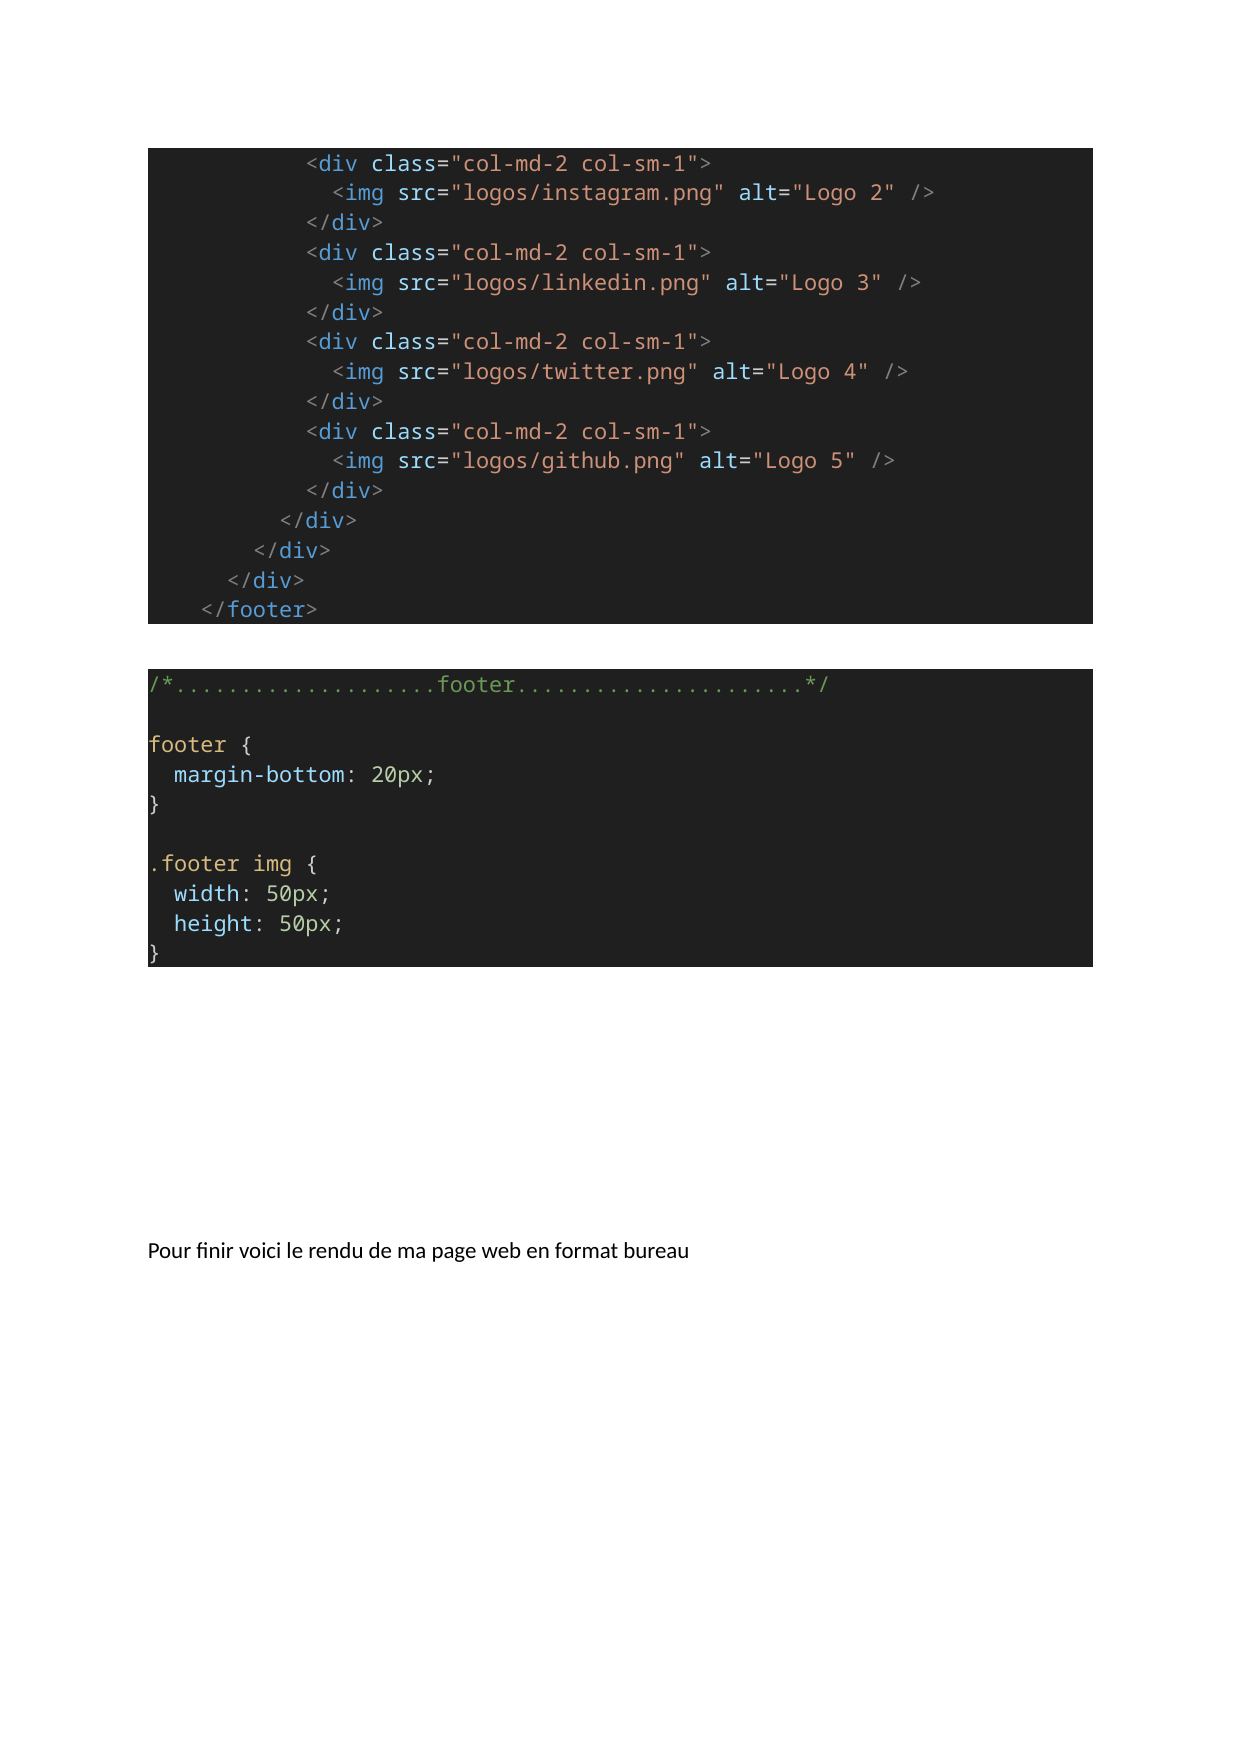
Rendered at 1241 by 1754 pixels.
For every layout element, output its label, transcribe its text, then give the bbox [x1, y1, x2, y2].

text </div> [148, 535, 1093, 565]
text margin-bottom: 20px; [148, 758, 1093, 788]
text } [148, 937, 1093, 967]
text .footer img { [148, 848, 1093, 878]
text height: 50px; [148, 907, 1093, 937]
text footer { [148, 729, 1093, 758]
text <div class="col-md-2 col-sm-1"> [148, 148, 1093, 177]
text </div> [148, 565, 1093, 594]
text <div class="col-md-2 col-sm-1"> [148, 237, 1093, 267]
text </footer> [148, 594, 1093, 624]
text <img src="logos/github.png" alt="Logo 5" /> [148, 446, 1093, 475]
text </div> [148, 207, 1093, 237]
text </div> [148, 475, 1093, 505]
text width: 50px; [148, 878, 1093, 907]
text <div class="col-md-2 col-sm-1"> [148, 416, 1093, 446]
text <div class="col-md-2 col-sm-1"> [148, 326, 1093, 356]
text <img src="logos/linkedin.png" alt="Logo 3" /> [148, 267, 1093, 297]
text </div> [148, 297, 1093, 326]
text Pour finir voici le rendu de ma page web en format bureau [148, 1236, 1093, 1264]
text <img src="logos/twitter.png" alt="Logo 4" /> [148, 356, 1093, 386]
text } [148, 788, 1093, 818]
text </div> [148, 505, 1093, 535]
text <img src="logos/instagram.png" alt="Logo 2" /> [148, 177, 1093, 207]
text </div> [148, 386, 1093, 416]
text /*....................footer......................*/ [148, 669, 1093, 699]
